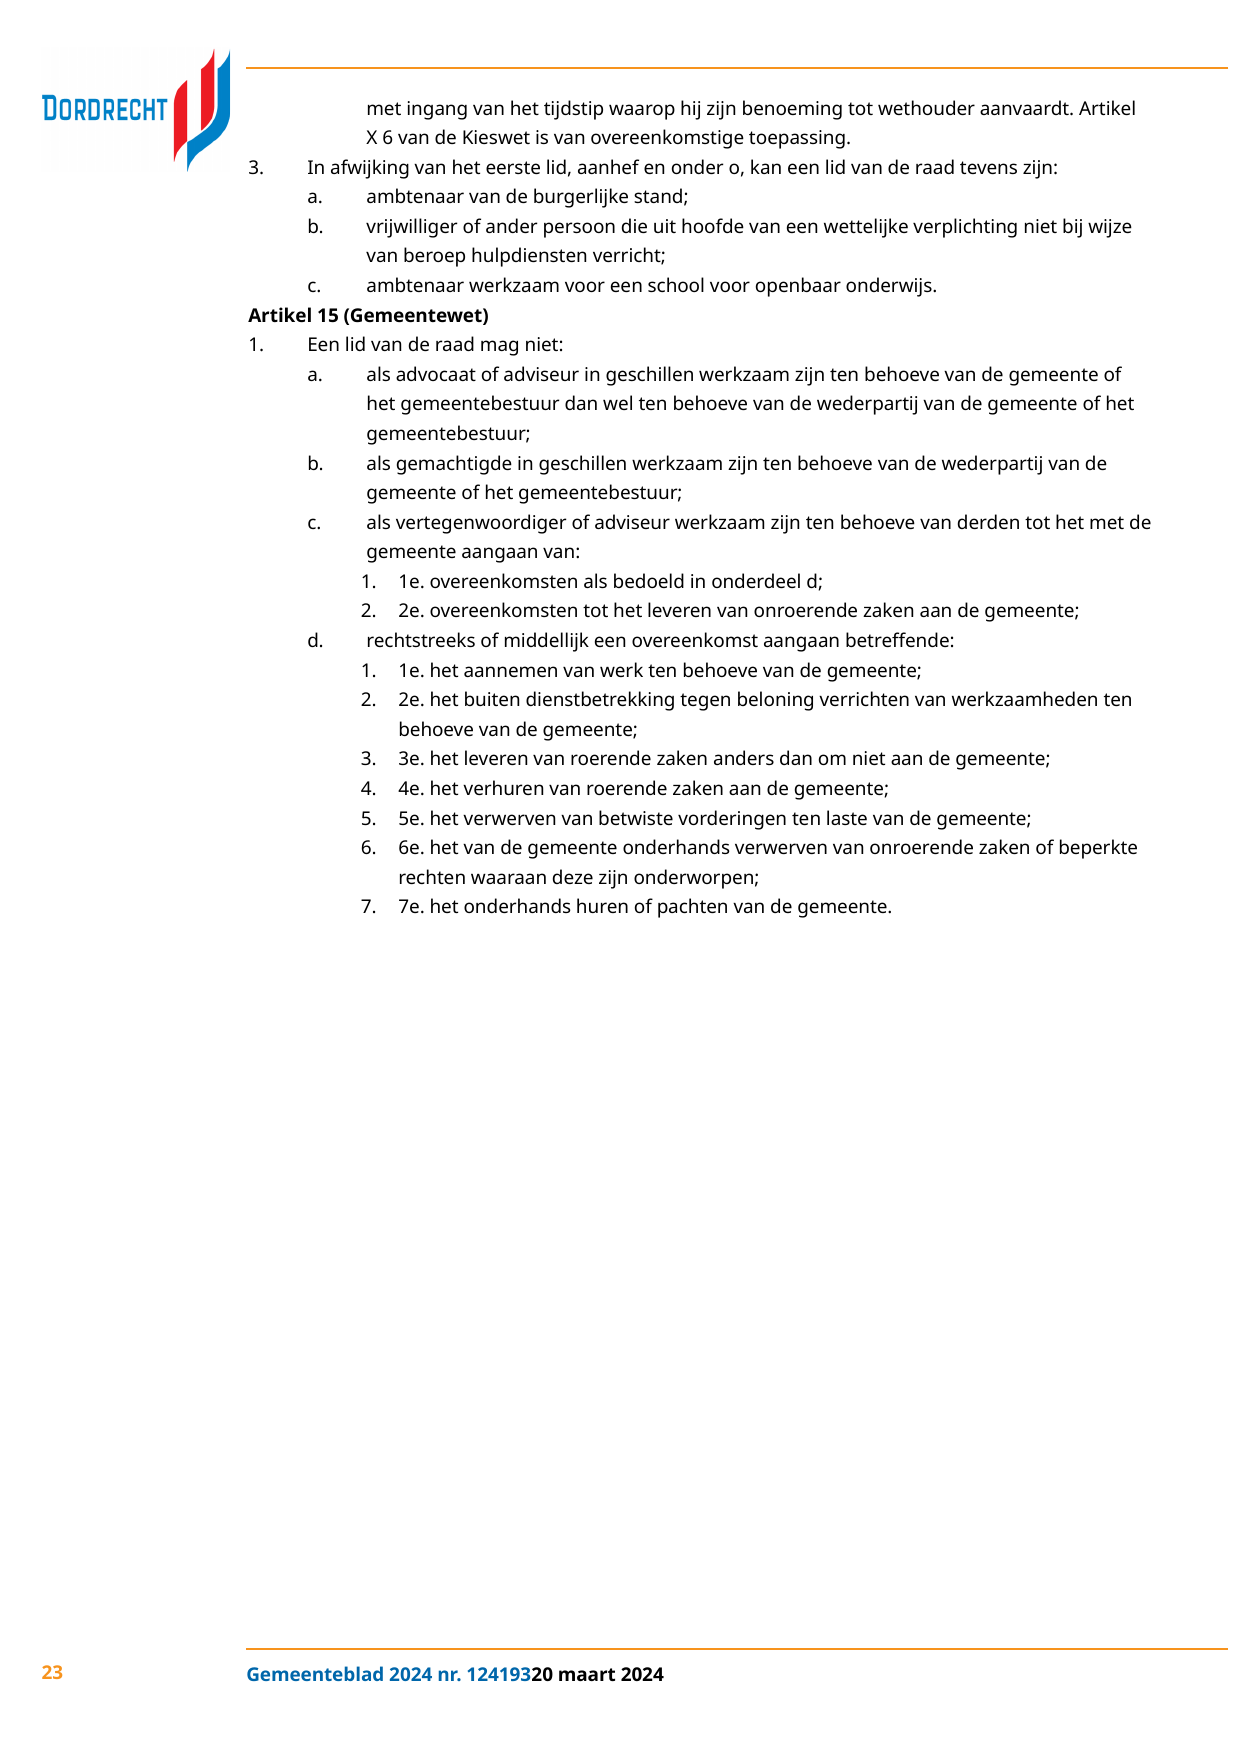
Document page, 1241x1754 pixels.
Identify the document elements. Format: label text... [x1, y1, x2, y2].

list 3e. het leveren van roerende zaken anders dan om niet aan de gemeente; [361, 746, 1152, 771]
list 4e. het verhuren van roerende zaken aan de gemeente; [361, 775, 1152, 801]
picture [41, 47, 231, 172]
list 1e. het aannemen van werk ten behoeve van de gemeente; [361, 657, 1152, 683]
list ambtenaar van de burgerlijke stand; [307, 183, 1152, 209]
list met ingang van het tijdstip waarop hij zijn benoeming tot wethouder aanvaardt. Artikel X 6 van de Kieswet is van overeenkomstige toepassing. [307, 95, 1152, 150]
list In afwijking van het eerste lid, aanhef en onder o, kan een lid van de raad tevens zijn: [248, 154, 1152, 180]
list 5e. het verwerven van betwiste vorderingen ten laste van de gemeente; [361, 805, 1152, 831]
list rechtstreeks of middellijk een overeenkomst aangaan betreffende: [307, 627, 1152, 653]
list 7e. het onderhands huren of pachten van de gemeente. [361, 893, 1152, 919]
list ambtenaar werkzaam voor een school voor openbaar onderwijs. [307, 272, 1152, 298]
list vrijwilliger of ander persoon die uit hoofde van een wettelijke verplichting niet bij wijze van beroep hulpdiensten verricht; [307, 213, 1152, 268]
list als vertegenwoordiger of adviseur werkzaam zijn ten behoeve van derden tot het met de gemeente aangaan van: [307, 509, 1152, 564]
list 1e. overeenkomsten als bedoeld in onderdeel d; [361, 568, 1152, 594]
list 6e. het van de gemeente onderhands verwerven van onroerende zaken of beperkte rechten waaraan deze zijn onderworpen; [361, 834, 1152, 890]
list 2e. overeenkomsten tot het leveren van onroerende zaken aan de gemeente; [361, 598, 1152, 623]
list 2e. het buiten dienstbetrekking tegen beloning verrichten van werkzaamheden ten behoeve van de gemeente; [361, 686, 1152, 742]
list als gemachtigde in geschillen werkzaam zijn ten behoeve van de wederpartij van de gemeente of het gemeentebestuur; [307, 450, 1152, 505]
text Artikel 15 (Gemeentewet) [248, 302, 1152, 328]
list als advocaat of adviseur in geschillen werkzaam zijn ten behoeve van de gemeente of het gemeentebestuur dan wel ten behoeve van de wederpartij van de gemeente of het gemeentebestuur; [307, 361, 1152, 446]
list Een lid van de raad mag niet: [248, 331, 1152, 357]
